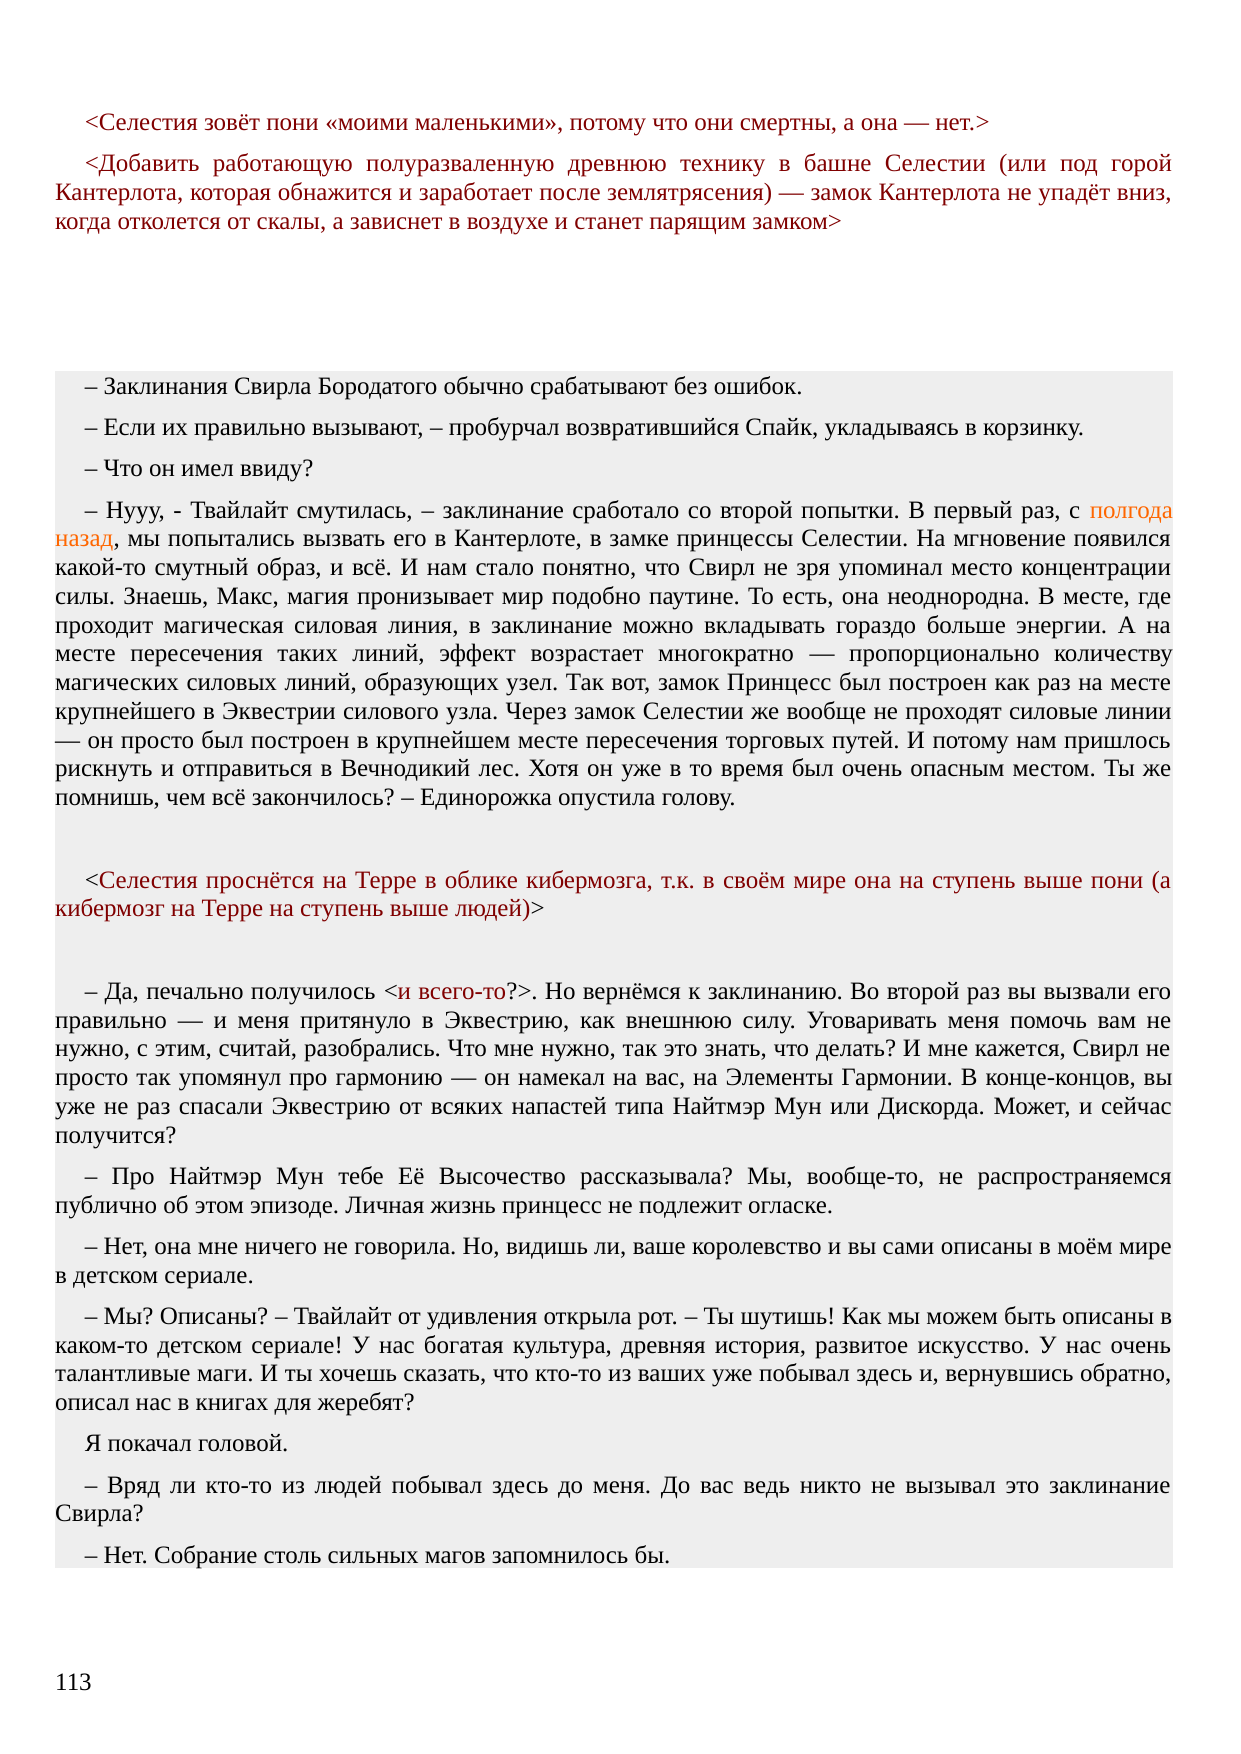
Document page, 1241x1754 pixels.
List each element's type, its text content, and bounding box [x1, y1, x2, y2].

text – Если их правильно вызывают, – пробурчал возвратившийся Спайк, укладываясь в корзинку. [55, 412, 1173, 441]
text – Да, печально получилось <и всего-то?>. Но вернёмся к заклинанию. Во второй раз вы вызвали его правильно — и меня притянуло в Эквестрию, как внешнюю силу. Уговаривать меня помочь вам не нужно, с этим, считай, разобрались. Что мне нужно, так это знать, что делать? И мне кажется, Свирл не просто так упомянул про гармонию — он намекал на вас, на Элементы Гармонии. В конце-концов, вы уже не раз спасали Эквестрию от всяких напастей типа Найтмэр Мун или Дискорда. Может, и сейчас получится? [55, 976, 1173, 1148]
text – Что он имел ввиду? [55, 453, 1173, 482]
text – Вряд ли кто-то из людей побывал здесь до меня. До вас ведь никто не вызывал это заклинание Свирла? [55, 1470, 1173, 1527]
text – Мы? Описаны? – Твайлайт от удивления открыла рот. – Ты шутишь! Как мы можем быть описаны в каком-то детском сериале! У нас богатая культура, древняя история, развитое искусство. У нас очень талантливые маги. И ты хочешь сказать, что кто-то из ваших уже побывал здесь и, вернувшись обратно, описал нас в книгах для жеребят? [55, 1301, 1173, 1416]
text <Селестия проснётся на Терре в облике кибермозга, т.к. в своём мире она на ступень выше пони (а кибермозг на Терре на ступень выше людей)> [55, 865, 1173, 922]
text <Добавить работающую полуразваленную древнюю технику в башне Селестии (или под горой Кантерлота, которая обнажится и заработает после землятрясения) — замок Кантерлота не упадёт вниз, когда отколется от скалы, а зависнет в воздухе и станет парящим замком> [55, 148, 1173, 235]
text – Нет. Собрание столь сильных магов запомнилось бы. [55, 1540, 1173, 1568]
text Я покачал головой. [55, 1428, 1173, 1457]
text – Про Найтмэр Мун тебе Её Высочество рассказывала? Мы, вообще-то, не распространяемся публично об этом эпизоде. Личная жизнь принцесс не подлежит огласке. [55, 1161, 1173, 1218]
text <Селестия зовёт пони «моими маленькими», потому что они смертны, а она — нет.> [55, 107, 1173, 136]
text – Нууу, - Твайлайт смутилась, – заклинание сработало со второй попытки. В первый раз, с полгода назад, мы попытались вызвать его в Кантерлоте, в замке принцессы Селестии. На мгновение появился какой-то смутный образ, и всё. И нам стало понятно, что Свирл не зря упоминал место концентрации силы. Знаешь, Макс, магия пронизывает мир подобно паутине. То есть, она неоднородна. В месте, где проходит магическая силовая линия, в заклинание можно вкладывать гораздо больше энергии. А на месте пересечения таких линий, эффект возрастает многократно — пропорционально количеству магических силовых линий, образующих узел. Так вот, замок Принцесс был построен как раз на месте крупнейшего в Эквестрии силового узла. Через замок Селестии же вообще не проходят силовые линии — он просто был построен в крупнейшем месте пересечения торговых путей. И потому нам пришлось рискнуть и отправиться в Вечнодикий лес. Хотя он уже в то время был очень опасным местом. Ты же помнишь, чем всё закончилось? – Единорожка опустила голову. [55, 495, 1173, 811]
text – Нет, она мне ничего не говорила. Но, видишь ли, ваше королевство и вы сами описаны в моём мире в детском сериале. [55, 1231, 1173, 1288]
text – Заклинания Свирла Бородатого обычно срабатывают без ошибок. [55, 371, 1173, 400]
